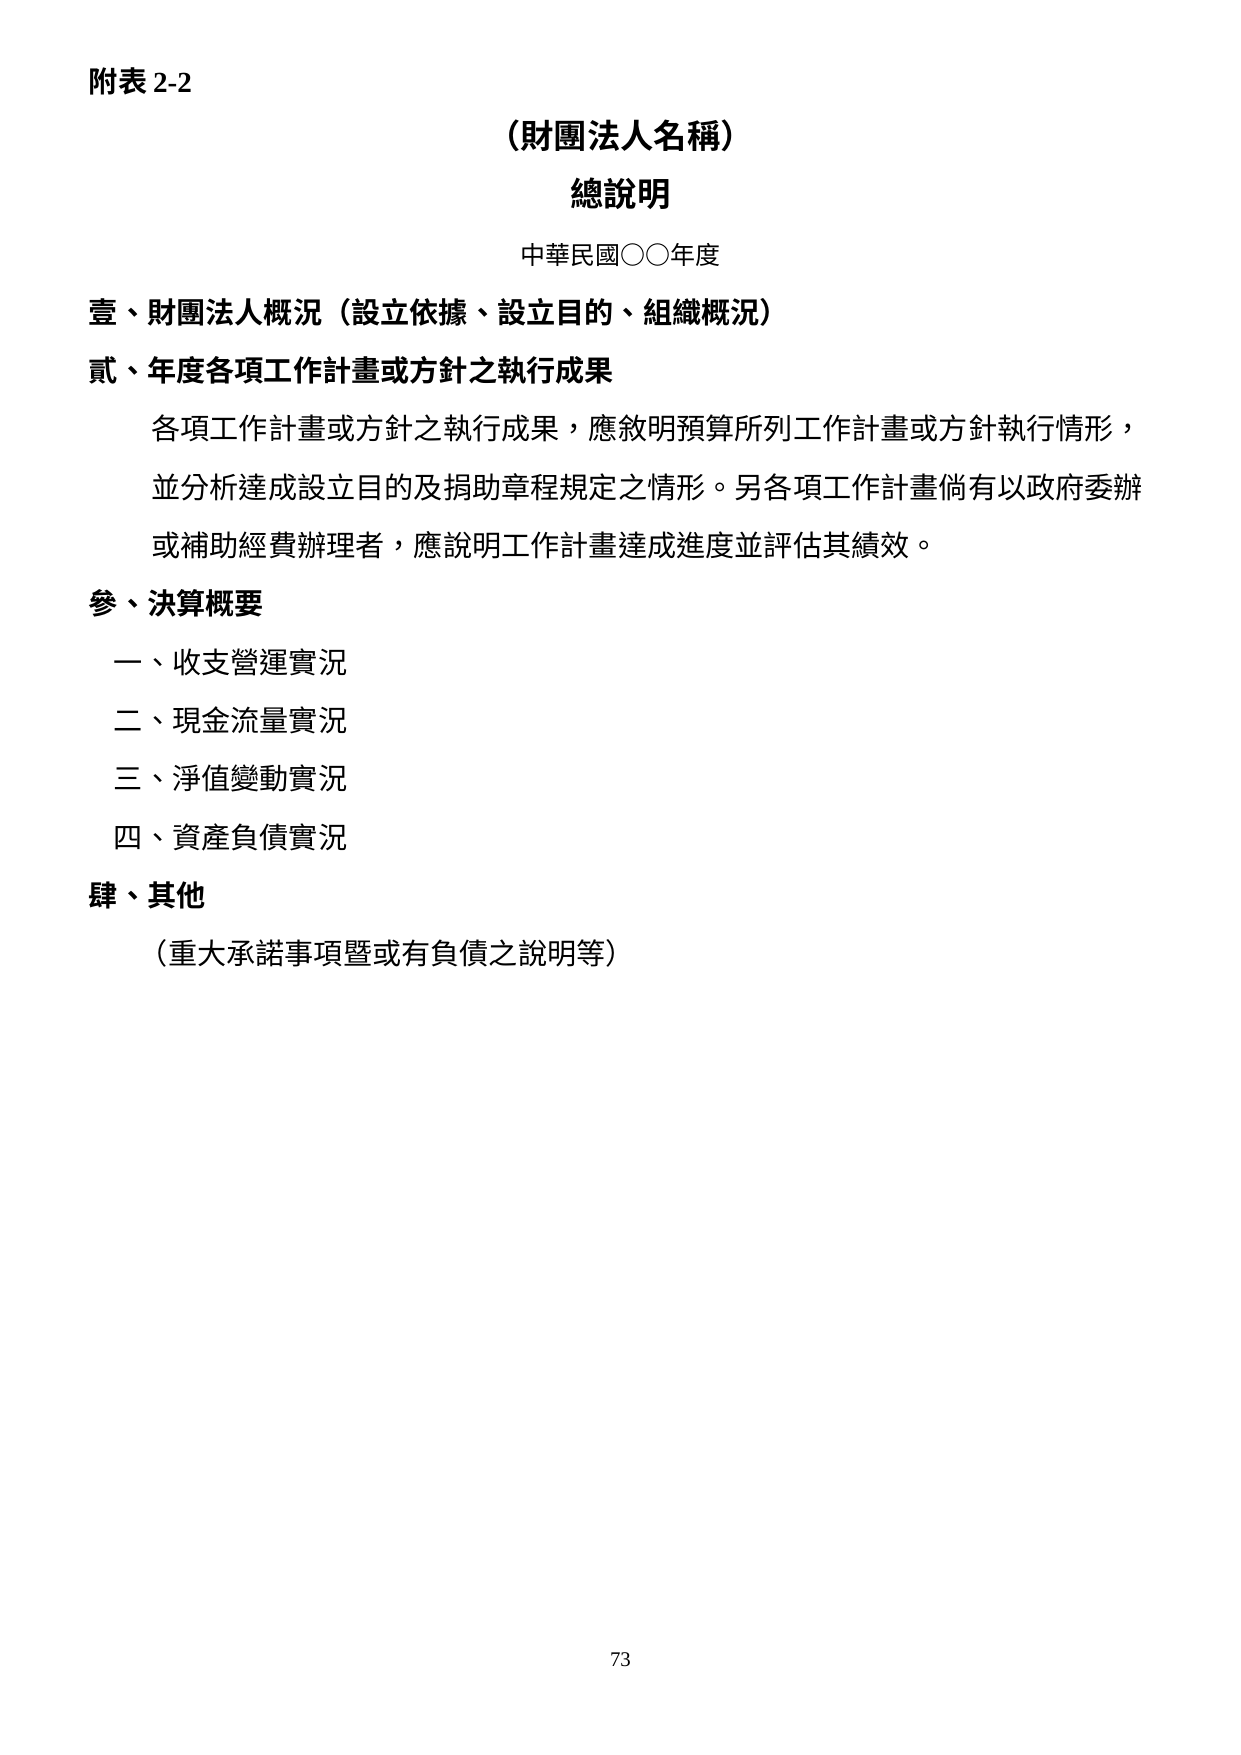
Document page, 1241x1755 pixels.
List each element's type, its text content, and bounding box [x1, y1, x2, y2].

text （重大承諾事項暨或有負債之說明等） [139, 918, 1152, 976]
text 四、資產負債實況 [114, 801, 1152, 860]
text 肆、其他 [89, 860, 1152, 918]
text 中華民國○○年度 [89, 218, 1152, 276]
text 一、收支營運實況 [114, 626, 1152, 685]
text （財團法人名稱） [89, 101, 1152, 160]
text 各項工作計畫或方針之執行成果，應敘明預算所列工作計畫或方針執行情形，並分析達成設立目的及捐助章程規定之情形。另各項工作計畫倘有以政府委辦或補助經費辦理者，應說明工作計畫達成進度並評估其績效。 [151, 393, 1152, 568]
text 貳、年度各項工作計畫或方針之執行成果 [89, 335, 1152, 393]
text 三、淨值變動實況 [114, 743, 1152, 801]
text 參、決算概要 [89, 568, 1152, 626]
text 附表2-2 [89, 59, 1152, 101]
text 壹、財團法人概況（設立依據、設立目的、組織概況） [89, 276, 1152, 335]
text 總說明 [89, 160, 1152, 218]
text 二、現金流量實況 [114, 685, 1152, 743]
